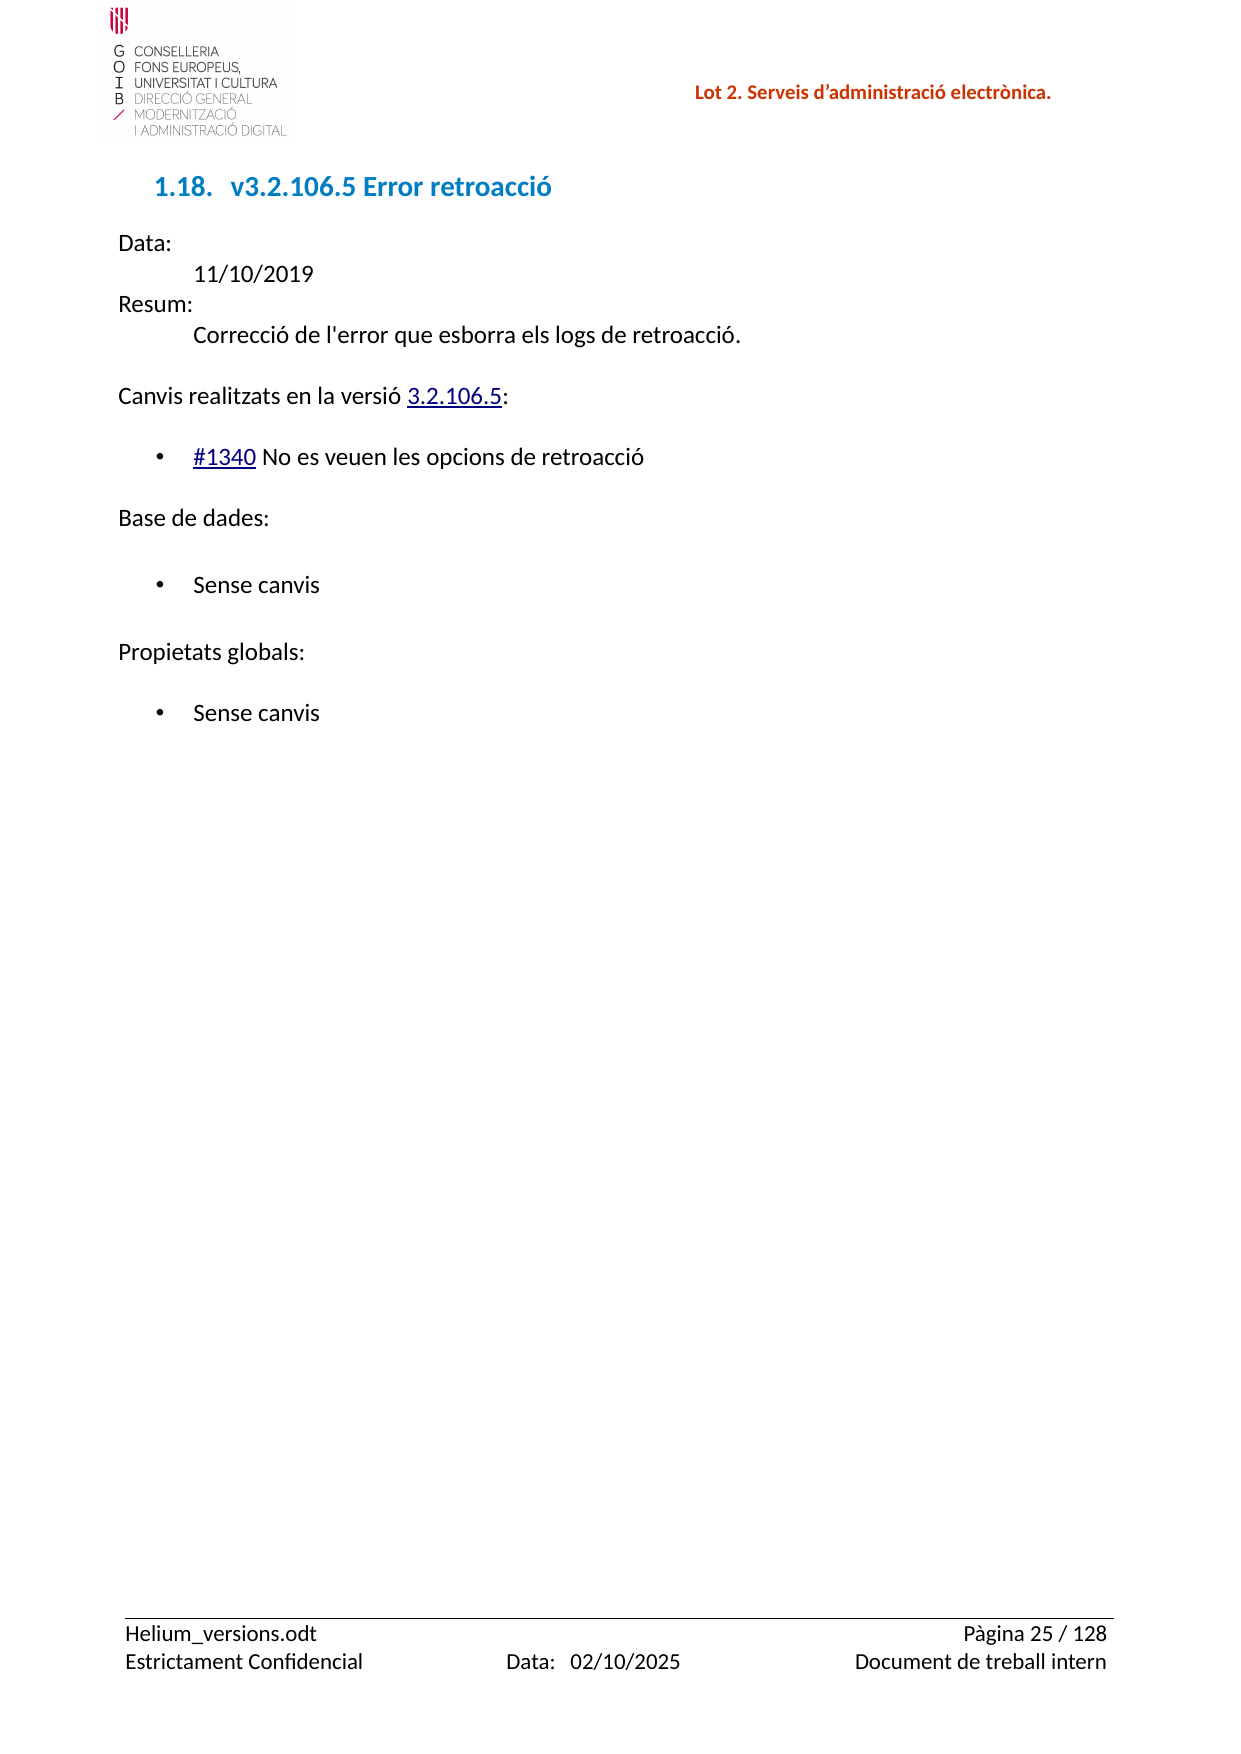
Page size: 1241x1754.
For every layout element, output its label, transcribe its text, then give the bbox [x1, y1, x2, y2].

text Correcció de l'error que esborra els logs de retroacció. [118, 319, 1122, 350]
list #1340 No es veuen les opcions de retroacció [156, 441, 1122, 472]
text 11/10/2019 [118, 258, 1122, 289]
text Resum: [118, 289, 1122, 319]
text Data: [118, 228, 1122, 258]
subtitle v3.2.106.5 Error retroacció [153, 168, 1122, 204]
list Sense canvis [156, 569, 1122, 600]
text Propietats globals: [118, 636, 1122, 667]
text Base de dades: [118, 502, 1122, 533]
list Sense canvis [156, 697, 1122, 728]
text Canvis realitzats en la versió 3.2.106.5: [118, 380, 1122, 411]
picture [100, 0, 297, 144]
